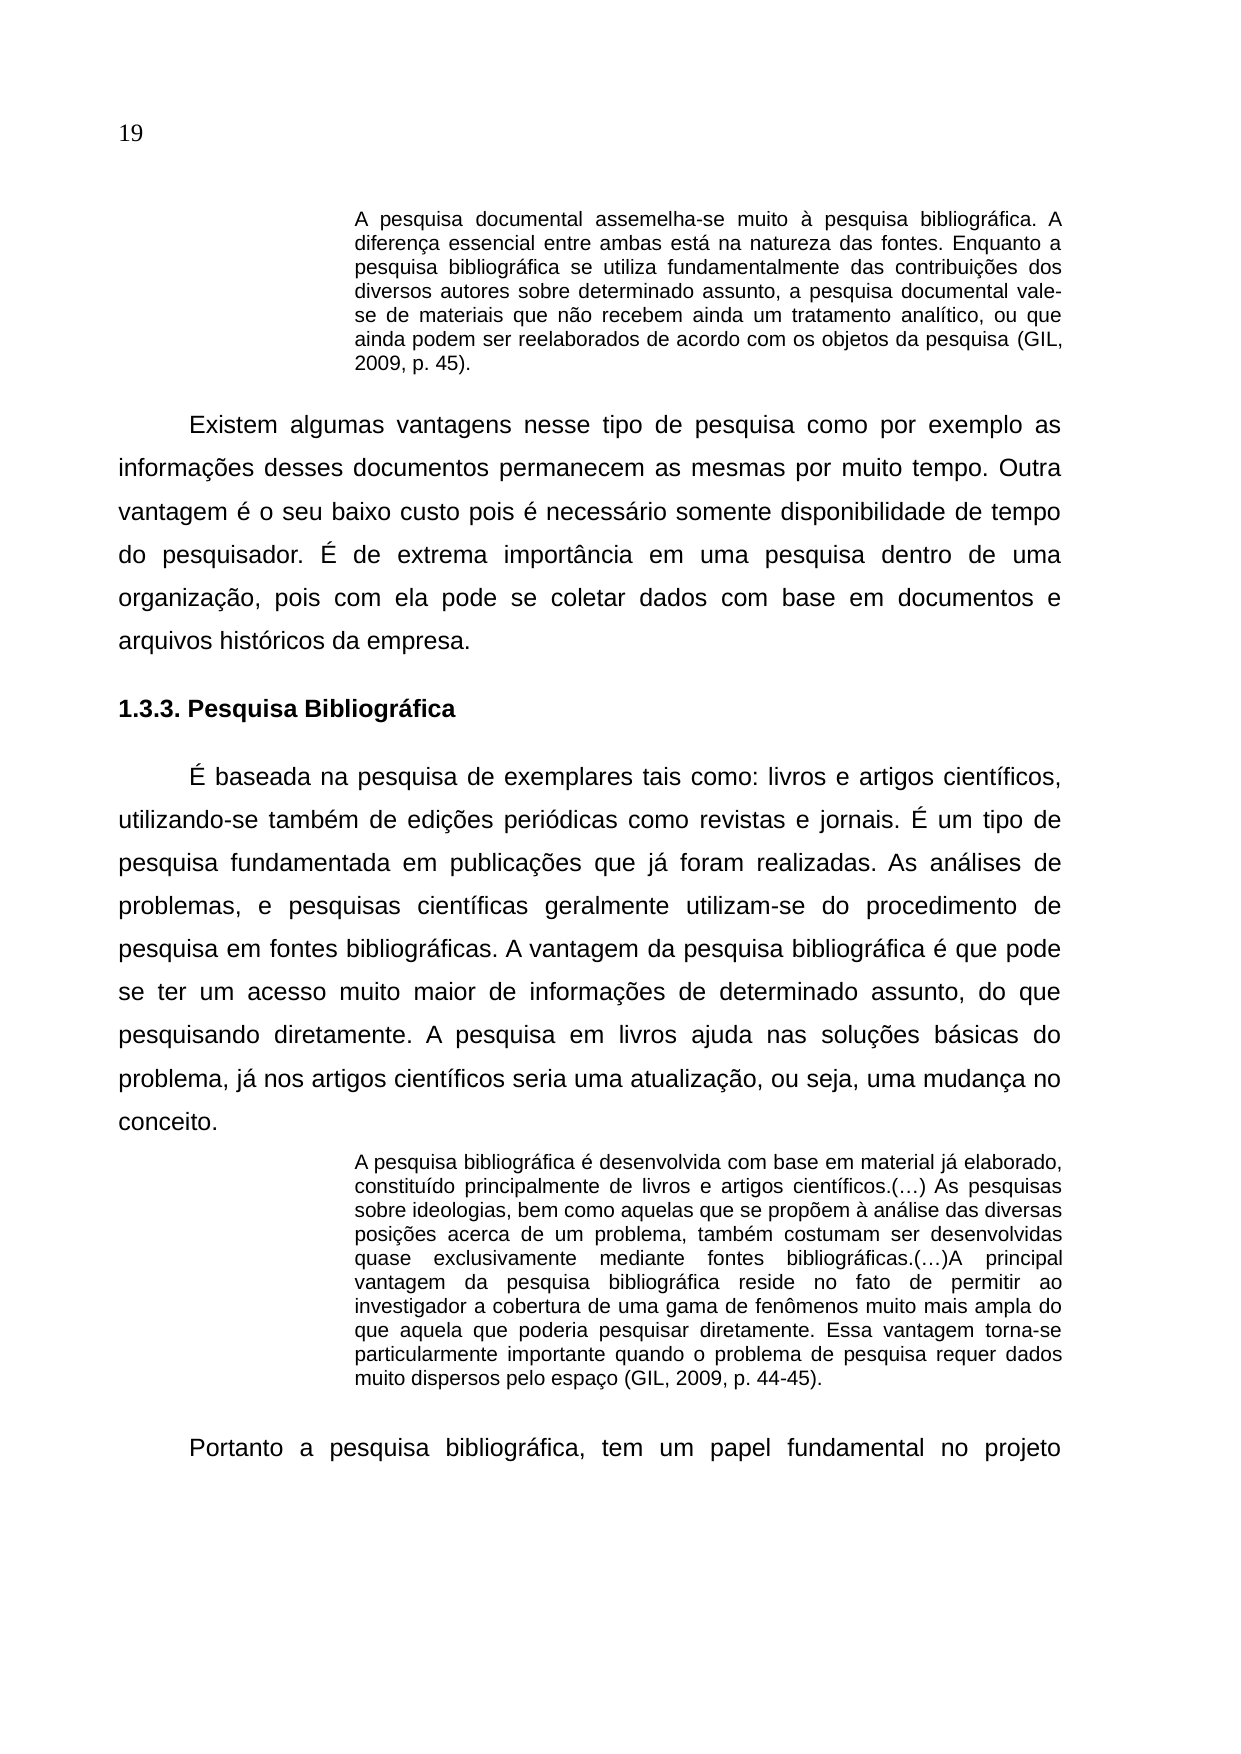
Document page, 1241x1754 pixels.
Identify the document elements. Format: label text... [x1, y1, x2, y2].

text Existem algumas vantagens nesse tipo de pesquisa como por exemplo as informações desses documentos permanecem as mesmas por muito tempo. Outra vantagem é o seu baixo custo pois é necessário somente disponibilidade de tempo do pesquisador. É de extrema importância em uma pesquisa dentro de uma organização, pois com ela pode se coletar dados com base em documentos e arquivos históricos da empresa. [118, 410, 1063, 655]
text A pesquisa bibliográfica é desenvolvida com base em material já elaborado, constituído principalmente de livros e artigos científicos.(…) As pesquisas sobre ideologias, bem como aquelas que se propõem à análise das diversas posições acerca de um problema, também costumam ser desenvolvidas quase exclusivamente mediante fontes bibliográficas.(…)A principal vantagem da pesquisa bibliográfica reside no fato de permitir ao investigador a cobertura de uma gama de fenômenos muito mais ampla do que aquela que poderia pesquisar diretamente. Essa vantagem torna-se particularmente importante quando o problema de pesquisa requer dados muito dispersos pelo espaço (GIL, 2009, p. 44-45). [354, 1150, 1063, 1389]
subtitle 1.3.3. Pesquisa Bibliográfica [118, 694, 1063, 723]
text É baseada na pesquisa de exemplares tais como: livros e artigos científicos, utilizando-se também de edições periódicas como revistas e jornais. É um tipo de pesquisa fundamentada em publicações que já foram realizadas. As análises de problemas, e pesquisas científicas geralmente utilizam-se do procedimento de pesquisa em fontes bibliográficas. A vantagem da pesquisa bibliográfica é que pode se ter um acesso muito maior de informações de determinado assunto, do que pesquisando diretamente. A pesquisa em livros ajuda nas soluções básicas do problema, já nos artigos científicos seria uma atualização, ou seja, uma mudança no conceito. [118, 762, 1063, 1136]
text Portanto a pesquisa bibliográfica, tem um papel fundamental no projeto [118, 1433, 1063, 1461]
text A pesquisa documental assemelha-se muito à pesquisa bibliográfica. A diferença essencial entre ambas está na natureza das fontes. Enquanto a pesquisa bibliográfica se utiliza fundamentalmente das contribuições dos diversos autores sobre determinado assunto, a pesquisa documental vale-se de materiais que não recebem ainda um tratamento analítico, ou que ainda podem ser reelaborados de acordo com os objetos da pesquisa (GIL, 2009, p. 45). [354, 207, 1063, 374]
